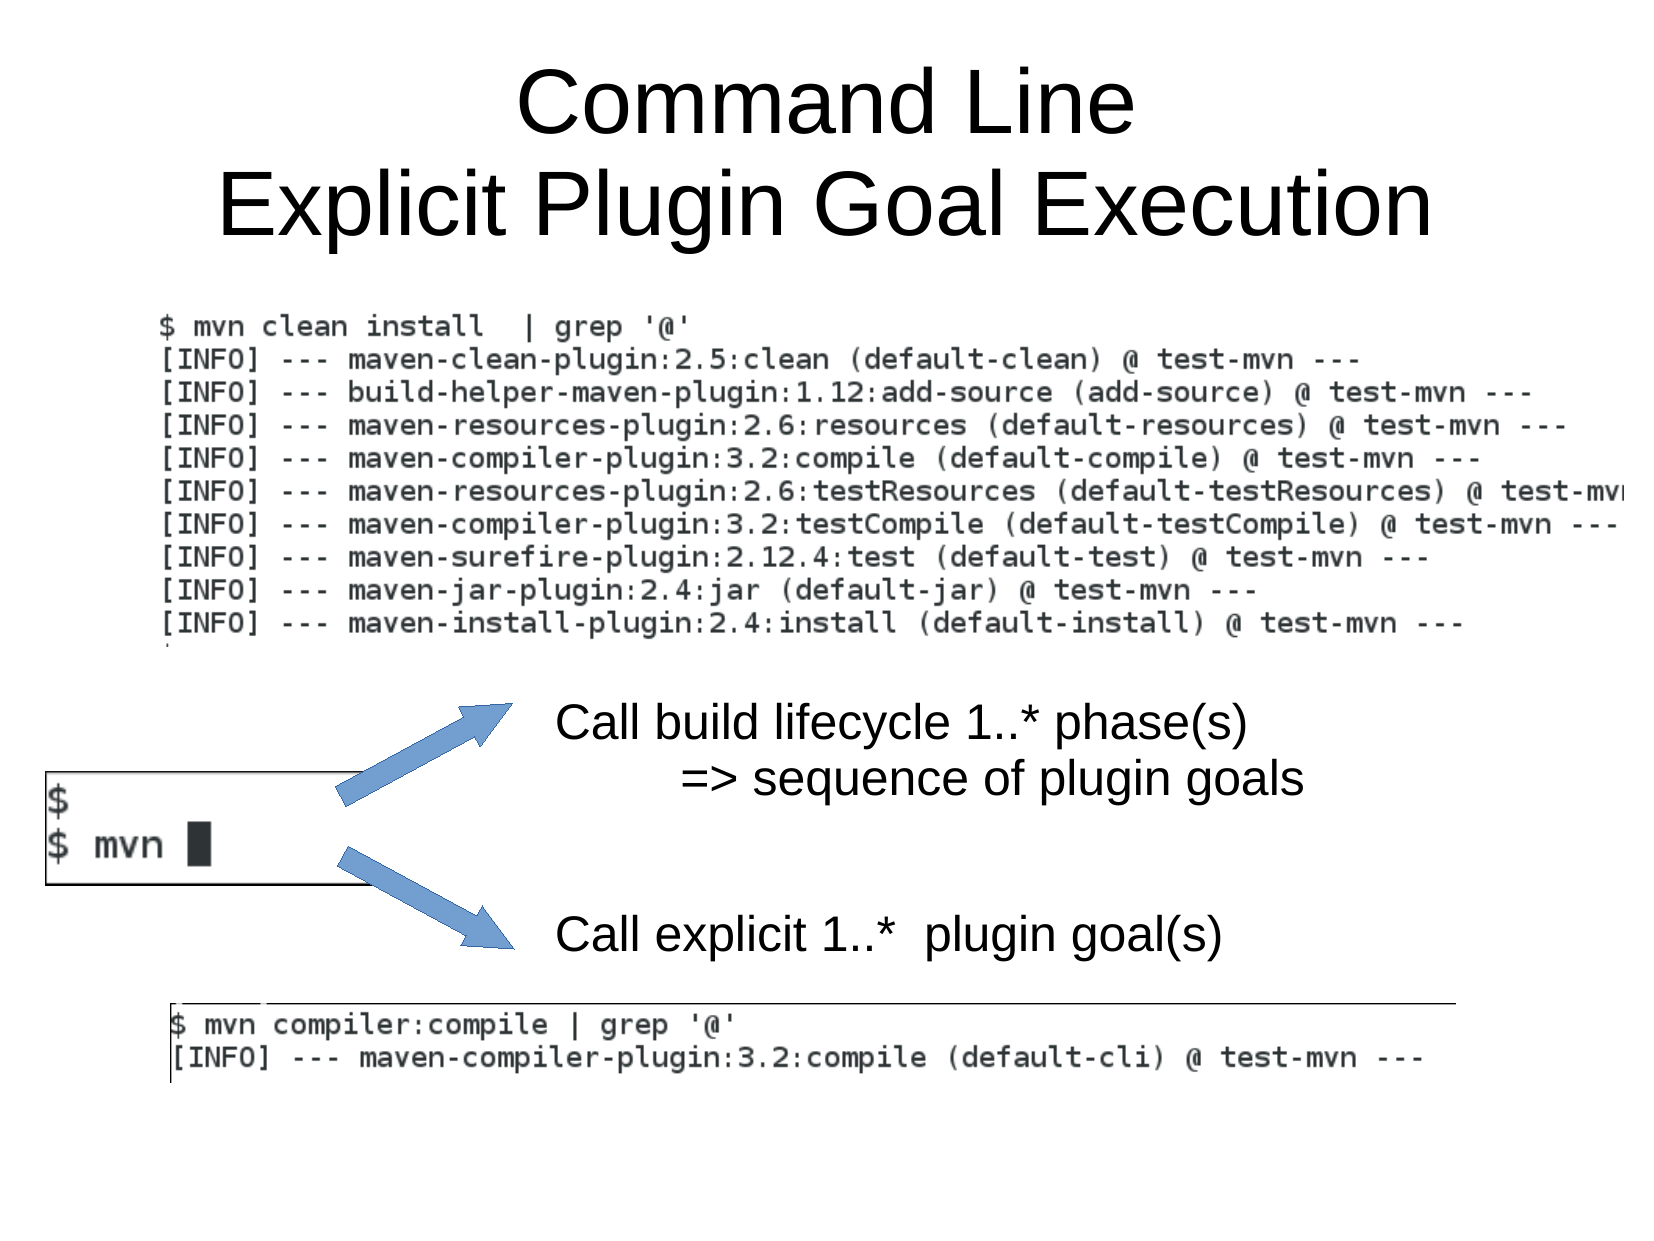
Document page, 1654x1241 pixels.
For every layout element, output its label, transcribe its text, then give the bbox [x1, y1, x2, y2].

picture [45, 771, 391, 886]
title Command Line Explicit Plugin Goal Execution [82, 49, 1571, 257]
text_box [335, 703, 513, 807]
text_box Call explicit 1..* plugin goal(s) [540, 899, 1239, 970]
picture [159, 308, 1624, 647]
picture [170, 1003, 1456, 1083]
text_box Call build lifecycle 1..* phase(s) => sequence of plugin goals [540, 686, 1321, 814]
text_box [337, 846, 515, 950]
